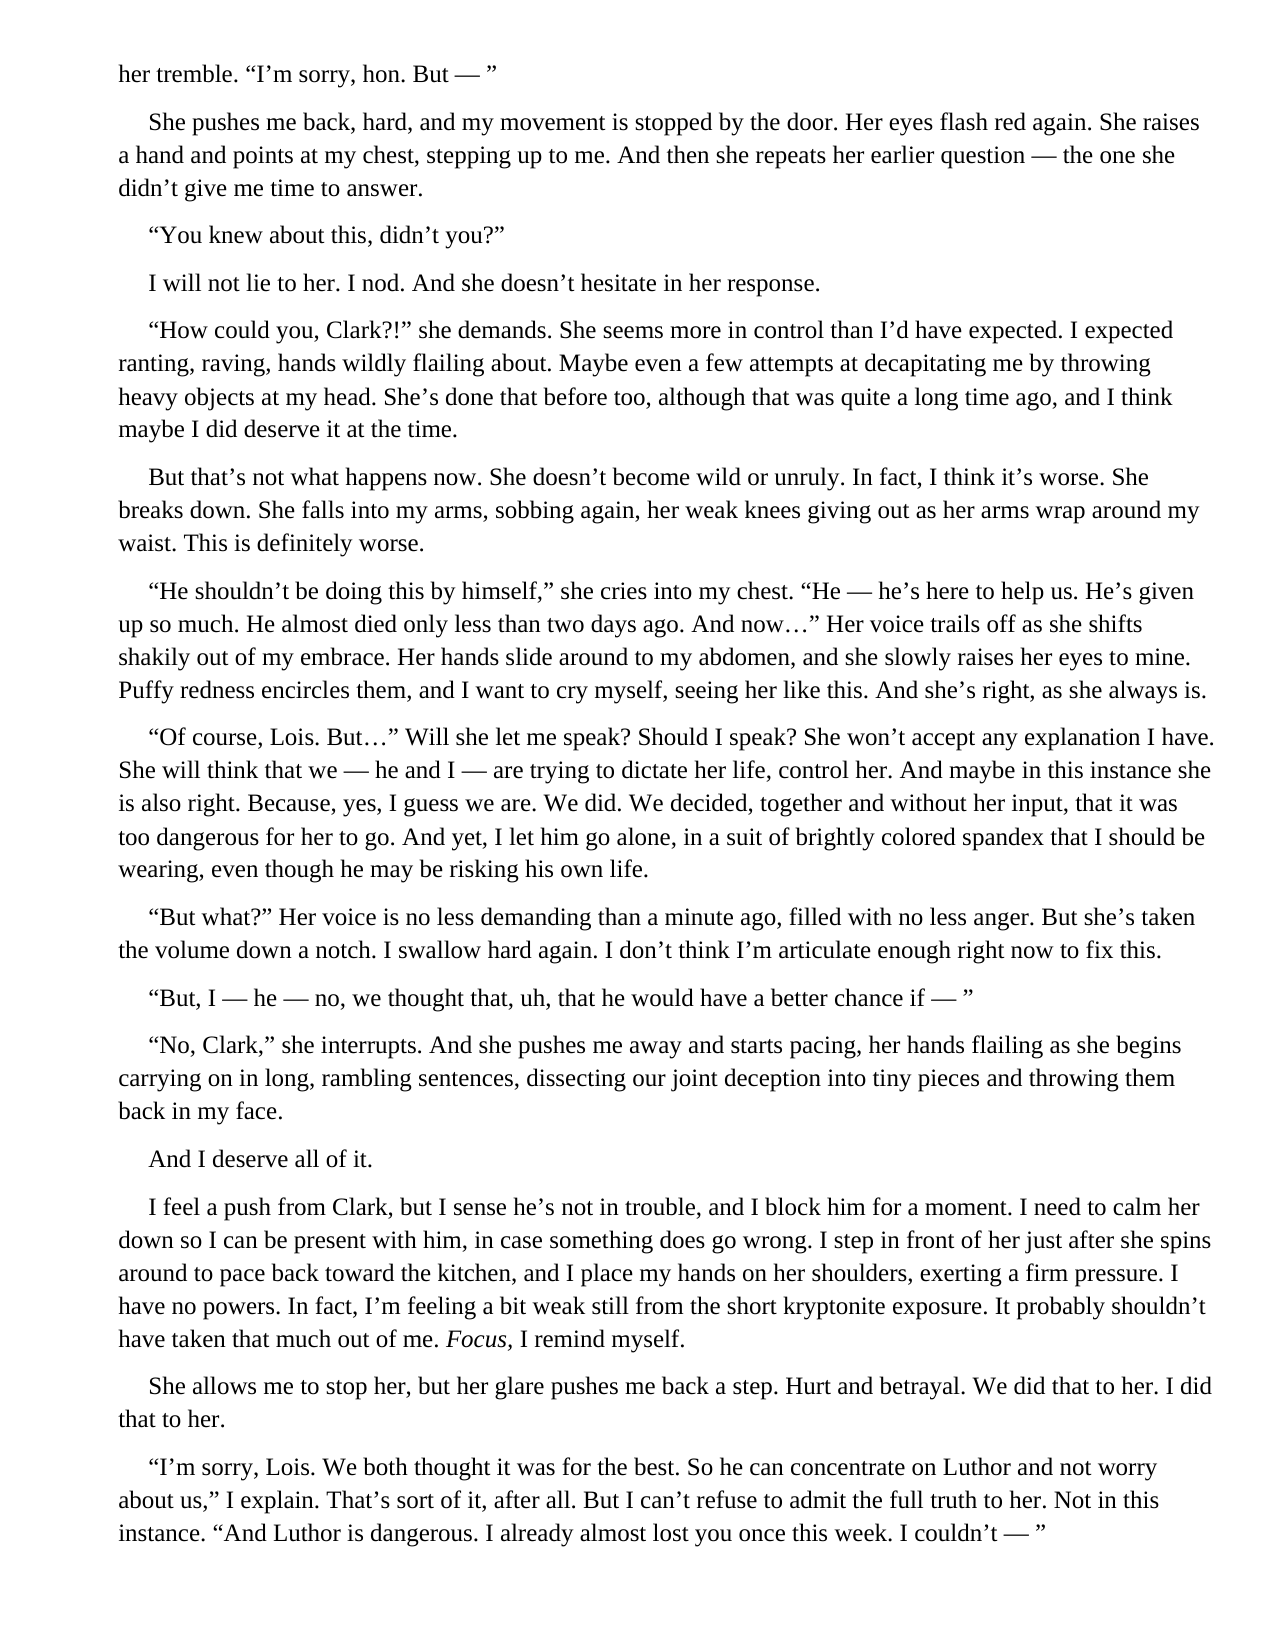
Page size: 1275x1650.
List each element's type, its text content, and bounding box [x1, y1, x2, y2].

text I will not lie to her. I nod. And she doesn’t hesitate in her response. [118, 268, 1216, 297]
text “Of course, Lois. But…” Will she let me speak? Should I speak? She won’t accept any explanation I have. She will think that we — he and I — are trying to dictate her life, control her. And maybe in this instance she is also right. Because, yes, I guess we are. We did. We decided, together and without her input, that it was too dangerous for her to go. And yet, I let him go alone, in a suit of brightly colored spandex that I should be wearing, even though he may be risking his own life. [118, 722, 1216, 883]
text And I deserve all of it. [118, 1144, 1216, 1173]
text “You knew about this, didn’t you?” [118, 220, 1216, 249]
text But that’s not what happens now. She doesn’t become wild or unruly. In fact, I think it’s worse. She breaks down. She falls into my arms, sobbing again, her weak knees giving out as her arms wrap around my waist. This is definitely worse. [118, 462, 1216, 557]
text “But, I — he — no, we thought that, uh, that he would have a better chance if — ” [118, 983, 1216, 1012]
text She pushes me back, hard, and my movement is stopped by the door. Her eyes flash red again. She raises a hand and points at my chest, stepping up to me. And then she repeats her earlier question — the one she didn’t give me time to answer. [118, 107, 1216, 201]
text “He shouldn’t be doing this by himself,” she cries into my chest. “He — he’s here to help us. He’s given up so much. He almost died only less than two days ago. And now…” Her voice trails off as she shifts shakily out of my embrace. Her hands slide around to my abdomen, and she slowly raises her eyes to mine. Puffy redness encircles them, and I want to cry myself, seeing her like this. And she’s right, as she always is. [118, 576, 1216, 704]
text She allows me to stop her, but her glare pushes me back a step. Hurt and betrayal. We did that to her. I did that to her. [118, 1371, 1216, 1433]
text “But what?” Her voice is no less demanding than a minute ago, filled with no less anger. But she’s taken the volume down a notch. I swallow hard again. I don’t think I’m articulate enough right now to fix this. [118, 902, 1216, 964]
text “No, Clark,” she interrupts. And she pushes me away and starts pacing, her hands flailing as she begins carrying on in long, rambling sentences, dissecting our joint deception into tiny pieces and throwing them back in my face. [118, 1030, 1216, 1125]
text “I’m sorry, Lois. We both thought it was for the best. So he can concentrate on Luthor and not worry about us,” I explain. That’s sort of it, after all. But I can’t refuse to admit the full truth to her. Not in this instance. “And Luthor is dangerous. I already almost lost you once this week. I couldn’t — ” [118, 1452, 1216, 1547]
text her tremble. “I’m sorry, hon. But — ” [118, 59, 1216, 88]
text “How could you, Clark?!” she demands. She seems more in control than I’d have expected. I expected ranting, raving, hands wildly flailing about. Maybe even a few attempts at decapitating me by throwing heavy objects at my head. She’s done that before too, although that was quite a long time ago, and I think maybe I did deserve it at the time. [118, 316, 1216, 443]
text I feel a push from Clark, but I sense he’s not in trouble, and I block him for a moment. I need to calm her down so I can be present with him, in case something does go wrong. I step in front of her just after she spins around to pace back toward the kitchen, and I place my hands on her shoulders, exerting a firm pressure. I have no powers. In fact, I’m feeling a bit weak still from the short kryptonite exposure. It probably shouldn’t have taken that much out of me. Focus, I remind myself. [118, 1192, 1216, 1352]
